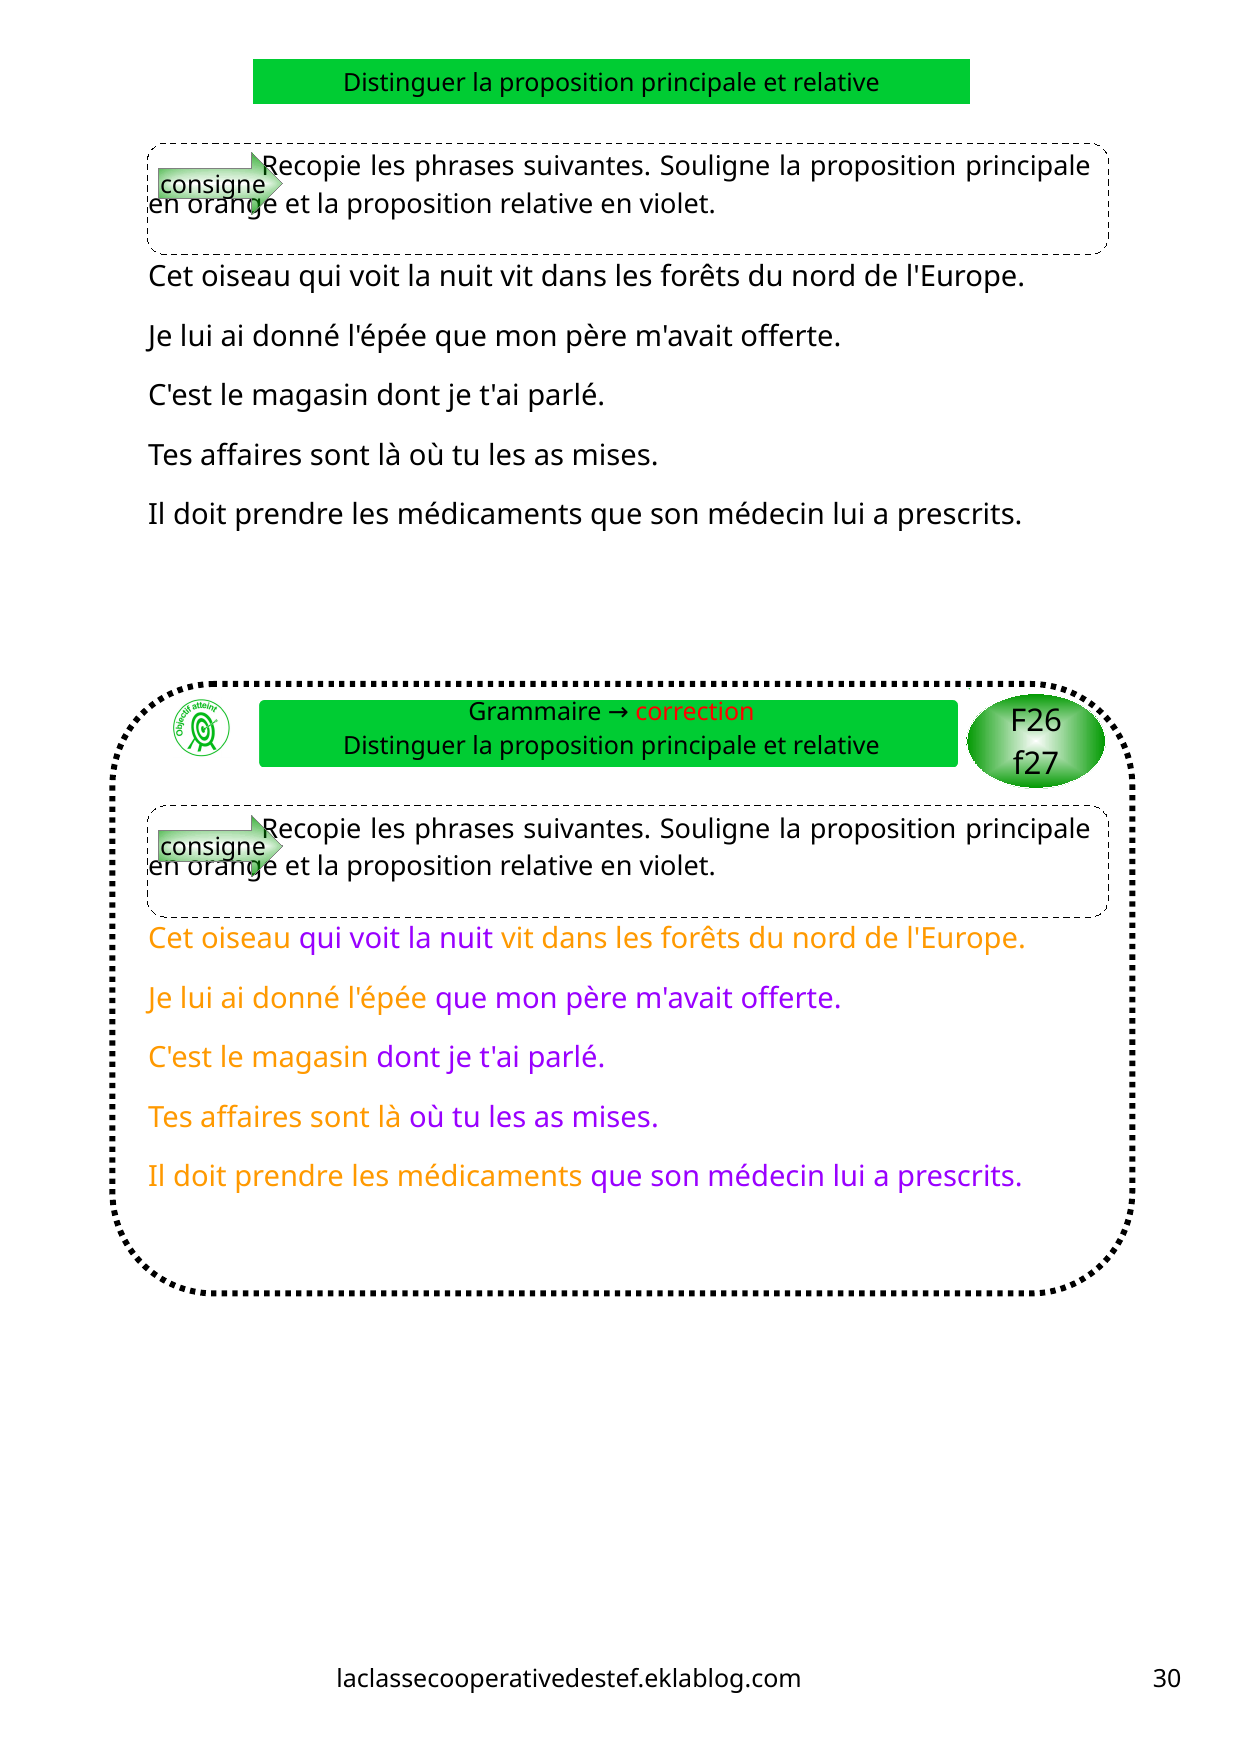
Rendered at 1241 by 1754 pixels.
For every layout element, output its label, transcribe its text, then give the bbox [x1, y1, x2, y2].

table_cell [248, 1201, 991, 1247]
table_cell [101, 767, 142, 801]
table_cell [1098, 767, 1139, 801]
table_cell [248, 539, 991, 584]
table_cell [1139, 688, 1181, 767]
table_cell [182, 190, 231, 196]
table_cell [59, 688, 101, 767]
table_cell [1098, 1201, 1139, 1247]
table_cell [1139, 767, 1181, 801]
table_cell [1139, 139, 1181, 227]
table_cell [142, 59, 252, 104]
table_cell [59, 539, 101, 584]
table_cell [101, 250, 142, 539]
table_cell [101, 801, 142, 889]
table_cell [1098, 801, 1139, 889]
table_header [1098, 659, 1139, 687]
table_cell [171, 175, 273, 190]
table_header [253, 659, 970, 685]
table_cell [266, 169, 273, 175]
table_cell [1139, 227, 1181, 249]
table_cell [142, 539, 248, 584]
table_header [101, 659, 142, 687]
table_cell [101, 139, 142, 227]
table_header [59, 659, 101, 687]
table_cell [101, 59, 142, 104]
table_cell [1139, 539, 1181, 584]
table_cell [59, 139, 101, 227]
table_cell [253, 779, 970, 801]
table_cell [1098, 688, 1139, 767]
table_cell [101, 912, 142, 1201]
table_cell [142, 767, 252, 801]
table_header [180, 838, 273, 852]
table_cell [59, 227, 101, 249]
table_cell [159, 169, 189, 198]
table_cell [253, 105, 970, 139]
table_cell Cet oiseau qui voit la nuit vit dans les forêts du nord de l'Europe. Je lui ai donné l'épée que mon père m'avait offerte. C'est le magasin dont je t'ai parlé. Tes affaires sont là où tu les as mises. Il doit prendre les médicaments que son médecin lui a prescrits. [142, 250, 1098, 539]
table_cell Distinguer la proposition principale et relative [253, 59, 970, 104]
table_cell [1139, 801, 1181, 889]
table_cell [1098, 912, 1139, 1201]
table_cell [1139, 59, 1181, 104]
table_header [1028, 736, 1044, 746]
table_cell [59, 105, 101, 139]
table_cell Recopie les phrases suivantes. Souligne la proposition principale en orange et la proposition relative en violet. [142, 139, 1098, 227]
table_cell [970, 767, 1098, 801]
table_header [970, 659, 1098, 687]
table_header [142, 659, 252, 687]
table_cell [101, 1201, 142, 1247]
table_cell Recopie les phrases suivantes. Souligne la proposition principale en orange et la proposition relative en violet. [142, 801, 1098, 889]
table_cell [101, 539, 142, 584]
table_cell [991, 539, 1098, 584]
table_cell [59, 1201, 101, 1247]
table_cell [970, 688, 1098, 718]
table_cell [1098, 59, 1139, 104]
table_cell [142, 105, 252, 139]
table_cell [59, 801, 101, 889]
table_cell [233, 191, 255, 195]
table_cell [101, 105, 142, 139]
table_cell [1098, 539, 1139, 584]
table_cell [970, 105, 1098, 139]
table_cell [59, 767, 101, 801]
table_cell [142, 889, 1098, 912]
table_cell [101, 227, 142, 249]
table_cell [142, 1201, 248, 1247]
table_cell [142, 227, 1098, 249]
table_cell [991, 1201, 1098, 1247]
table_cell [1098, 105, 1139, 139]
table_cell [970, 59, 1098, 104]
table_cell [142, 688, 248, 767]
table_cell [59, 889, 101, 912]
table_cell [164, 181, 173, 190]
table_header [1139, 659, 1181, 687]
table_cell [1098, 250, 1139, 539]
table_cell [1139, 1201, 1181, 1247]
table_cell [1098, 139, 1139, 227]
table_cell [1139, 250, 1181, 539]
table_cell [1023, 732, 1049, 750]
table_cell [59, 59, 101, 104]
table_cell [1139, 889, 1181, 912]
table_cell [1098, 227, 1139, 249]
table_cell [1139, 912, 1181, 1201]
table_cell [1139, 105, 1181, 139]
table_cell [251, 166, 264, 172]
table_cell [1098, 889, 1139, 912]
table_cell [59, 912, 101, 1201]
table_cell [101, 889, 142, 912]
table_cell [251, 192, 273, 200]
table_cell Grammaire → correction Distinguer la proposition principale et relative [260, 700, 958, 767]
table_cell [59, 250, 101, 539]
table_cell [101, 688, 142, 767]
table_cell Cet oiseau qui voit la nuit vit dans les forêts du nord de l'Europe. Je lui ai donné l'épée que mon père m'avait offerte. C'est le magasin dont je t'ai parlé. Tes affaires sont là où tu les as mises. Il doit prendre les médicaments que son médecin lui a prescrits. [142, 912, 1098, 1201]
picture [172, 697, 232, 758]
table_cell [169, 171, 277, 192]
